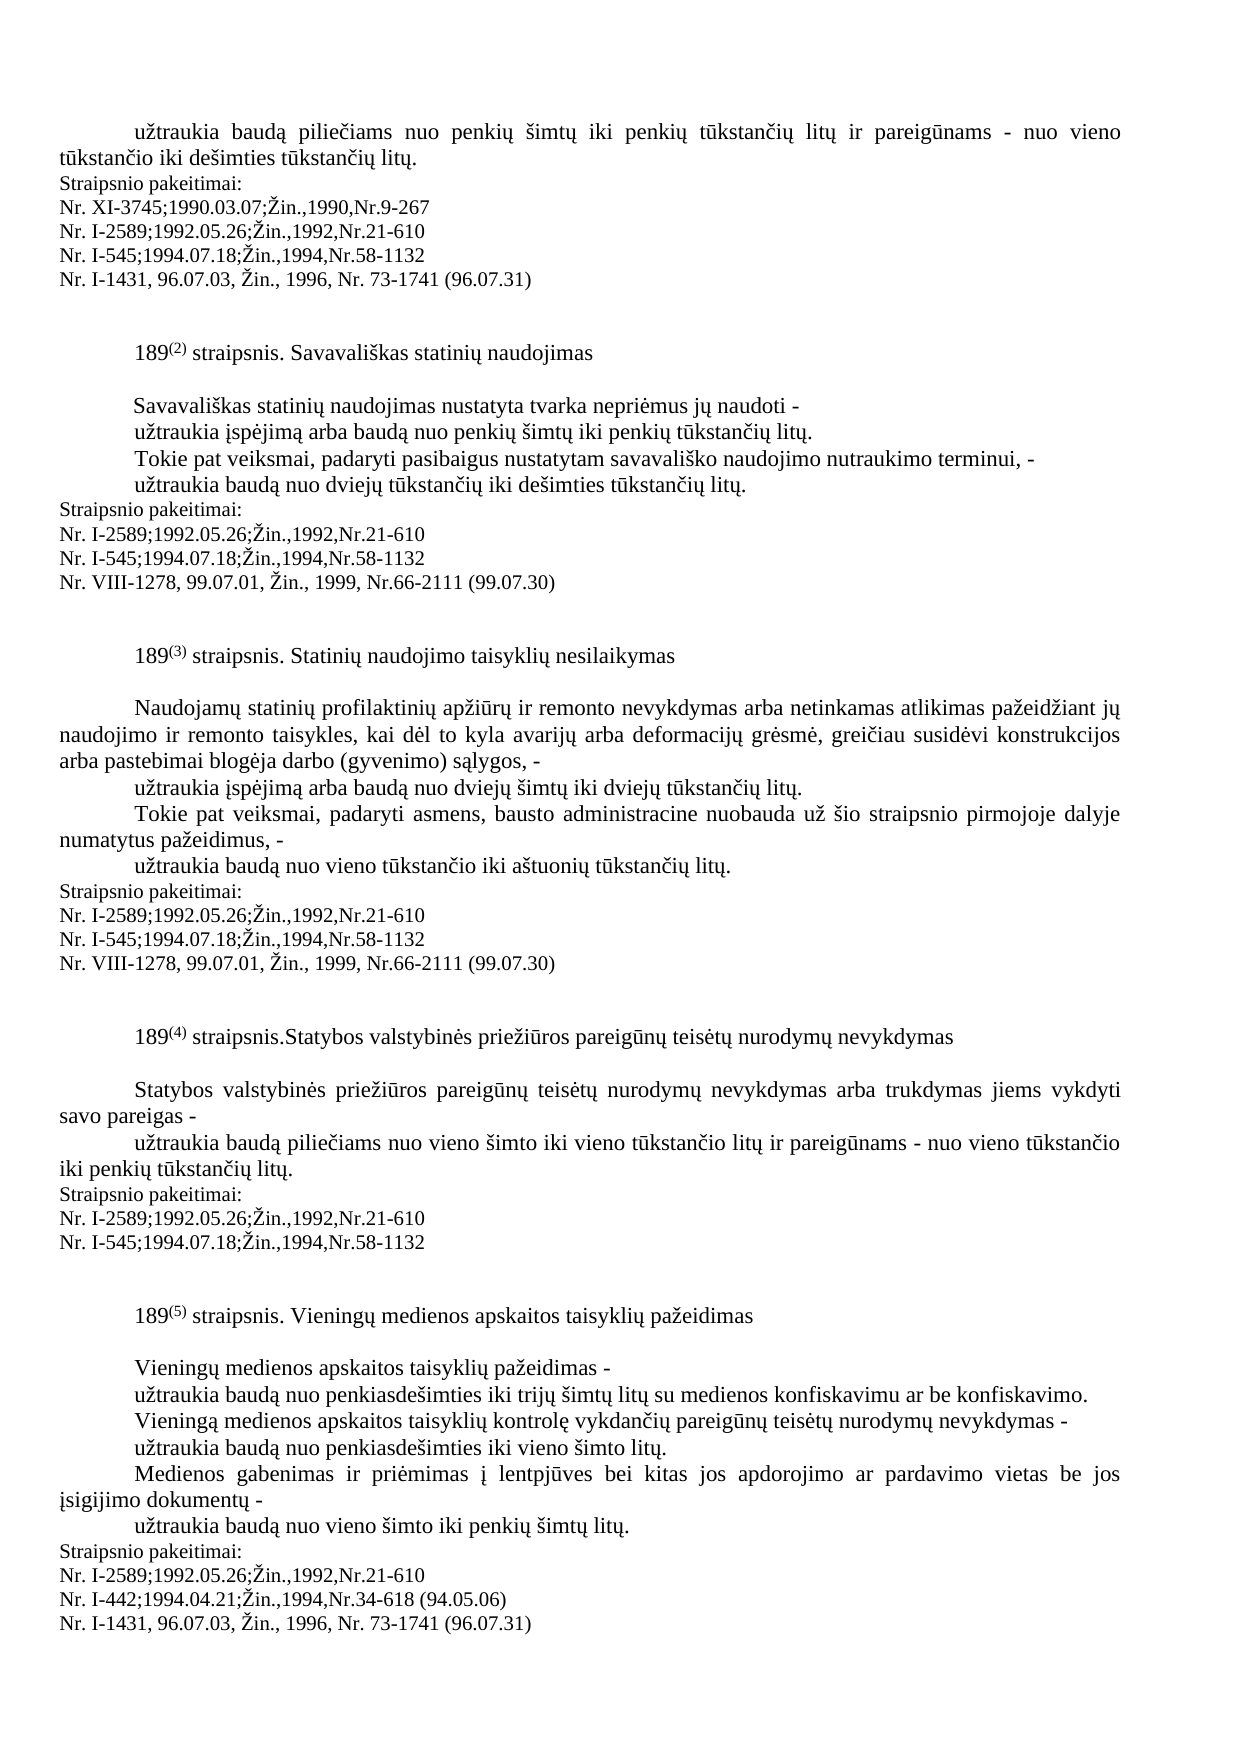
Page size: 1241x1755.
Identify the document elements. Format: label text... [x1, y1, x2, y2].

text Nr. I-2589;1992.05.26;Žin.,1992,Nr.21-610 [59, 1206, 1122, 1229]
text Nr. I-2589;1992.05.26;Žin.,1992,Nr.21-610 [59, 1563, 1122, 1587]
text 189(2) straipsnis. Savavališkas statinių naudojimas [59, 339, 1122, 366]
text Nr. I-545;1994.07.18;Žin.,1994,Nr.58-1132 [59, 243, 1122, 267]
text užtraukia įspėjimą arba baudą nuo dviejų šimtų iki dviejų tūkstančių litų. [59, 773, 1122, 800]
text Vieningų medienos apskaitos taisyklių pažeidimas - [59, 1354, 1122, 1381]
text Medienos gabenimas ir priėmimas į lentpjūves bei kitas jos apdorojimo ar pardavimo vietas be jos įsigijimo dokumentų - [59, 1460, 1122, 1513]
text Nr. I-545;1994.07.18;Žin.,1994,Nr.58-1132 [59, 927, 1122, 951]
text Nr. I-545;1994.07.18;Žin.,1994,Nr.58-1132 [59, 1229, 1122, 1254]
text Nr. I-1431, 96.07.03, Žin., 1996, Nr. 73-1741 (96.07.31) [59, 1611, 1122, 1635]
text Straipsnio pakeitimai: [59, 1539, 1122, 1563]
text Savavališkas statinių naudojimas nustatyta tvarka nepriėmus jų naudoti - [59, 392, 1122, 418]
text užtraukia įspėjimą arba baudą nuo penkių šimtų iki penkių tūkstančių litų. [59, 418, 1122, 445]
text Nr. I-545;1994.07.18;Žin.,1994,Nr.58-1132 [59, 546, 1122, 569]
text Straipsnio pakeitimai: [59, 497, 1122, 521]
text Tokie pat veiksmai, padaryti asmens, bausto administracine nuobauda už šio straipsnio pirmojoje dalyje numatytus pažeidimus, - [59, 800, 1122, 853]
text Statybos valstybinės priežiūros pareigūnų teisėtų nurodymų nevykdymas arba trukdymas jiems vykdyti savo pareigas - [59, 1076, 1122, 1129]
text Straipsnio pakeitimai: [59, 879, 1122, 903]
text Vieningą medienos apskaitos taisyklių kontrolę vykdančių pareigūnų teisėtų nurodymų nevykdymas - [59, 1407, 1122, 1433]
text Tokie pat veiksmai, padaryti pasibaigus nustatytam savavališko naudojimo nutraukimo terminui, - [59, 445, 1122, 471]
text užtraukia baudą nuo penkiasdešimties iki trijų šimtų litų su medienos konfiskavimu ar be konfiskavimo. [59, 1381, 1122, 1407]
text užtraukia baudą nuo dviejų tūkstančių iki dešimties tūkstančių litų. [59, 471, 1122, 497]
text Nr. VIII-1278, 99.07.01, Žin., 1999, Nr.66-2111 (99.07.30) [59, 951, 1122, 975]
text užtraukia baudą piliečiams nuo vieno šimto iki vieno tūkstančio litų ir pareigūnams - nuo vieno tūkstančio iki penkių tūkstančių litų. [59, 1129, 1122, 1181]
text Nr. XI-3745;1990.03.07;Žin.,1990,Nr.9-267 [59, 195, 1122, 219]
text 189(3) straipsnis. Statinių naudojimo taisyklių nesilaikymas [59, 642, 1122, 668]
text užtraukia baudą piliečiams nuo penkių šimtų iki penkių tūkstančių litų ir pareigūnams - nuo vieno tūkstančio iki dešimties tūkstančių litų. [59, 118, 1122, 171]
text Straipsnio pakeitimai: [59, 171, 1122, 195]
text Nr. I-2589;1992.05.26;Žin.,1992,Nr.21-610 [59, 219, 1122, 243]
text Nr. I-2589;1992.05.26;Žin.,1992,Nr.21-610 [59, 903, 1122, 927]
text Nr. I-442;1994.04.21;Žin.,1994,Nr.34-618 (94.05.06) [59, 1587, 1122, 1611]
text 189(5) straipsnis. Vieningų medienos apskaitos taisyklių pažeidimas [59, 1302, 1122, 1328]
text Nr. I-2589;1992.05.26;Žin.,1992,Nr.21-610 [59, 521, 1122, 546]
text Nr. VIII-1278, 99.07.01, Žin., 1999, Nr.66-2111 (99.07.30) [59, 569, 1122, 594]
text Naudojamų statinių profilaktinių apžiūrų ir remonto nevykdymas arba netinkamas atlikimas pažeidžiant jų naudojimo ir remonto taisykles, kai dėl to kyla avarijų arba deformacijų grėsmė, greičiau susidėvi konstrukcijos arba pastebimai blogėja darbo (gyvenimo) sąlygos, - [59, 694, 1122, 773]
text užtraukia baudą nuo vieno tūkstančio iki aštuonių tūkstančių litų. [59, 853, 1122, 879]
text 189(4) straipsnis.Statybos valstybinės priežiūros pareigūnų teisėtų nurodymų nevykdymas [59, 1023, 1122, 1050]
text užtraukia baudą nuo penkiasdešimties iki vieno šimto litų. [59, 1433, 1122, 1460]
text užtraukia baudą nuo vieno šimto iki penkių šimtų litų. [59, 1513, 1122, 1539]
text Nr. I-1431, 96.07.03, Žin., 1996, Nr. 73-1741 (96.07.31) [59, 267, 1122, 291]
text Straipsnio pakeitimai: [59, 1181, 1122, 1206]
